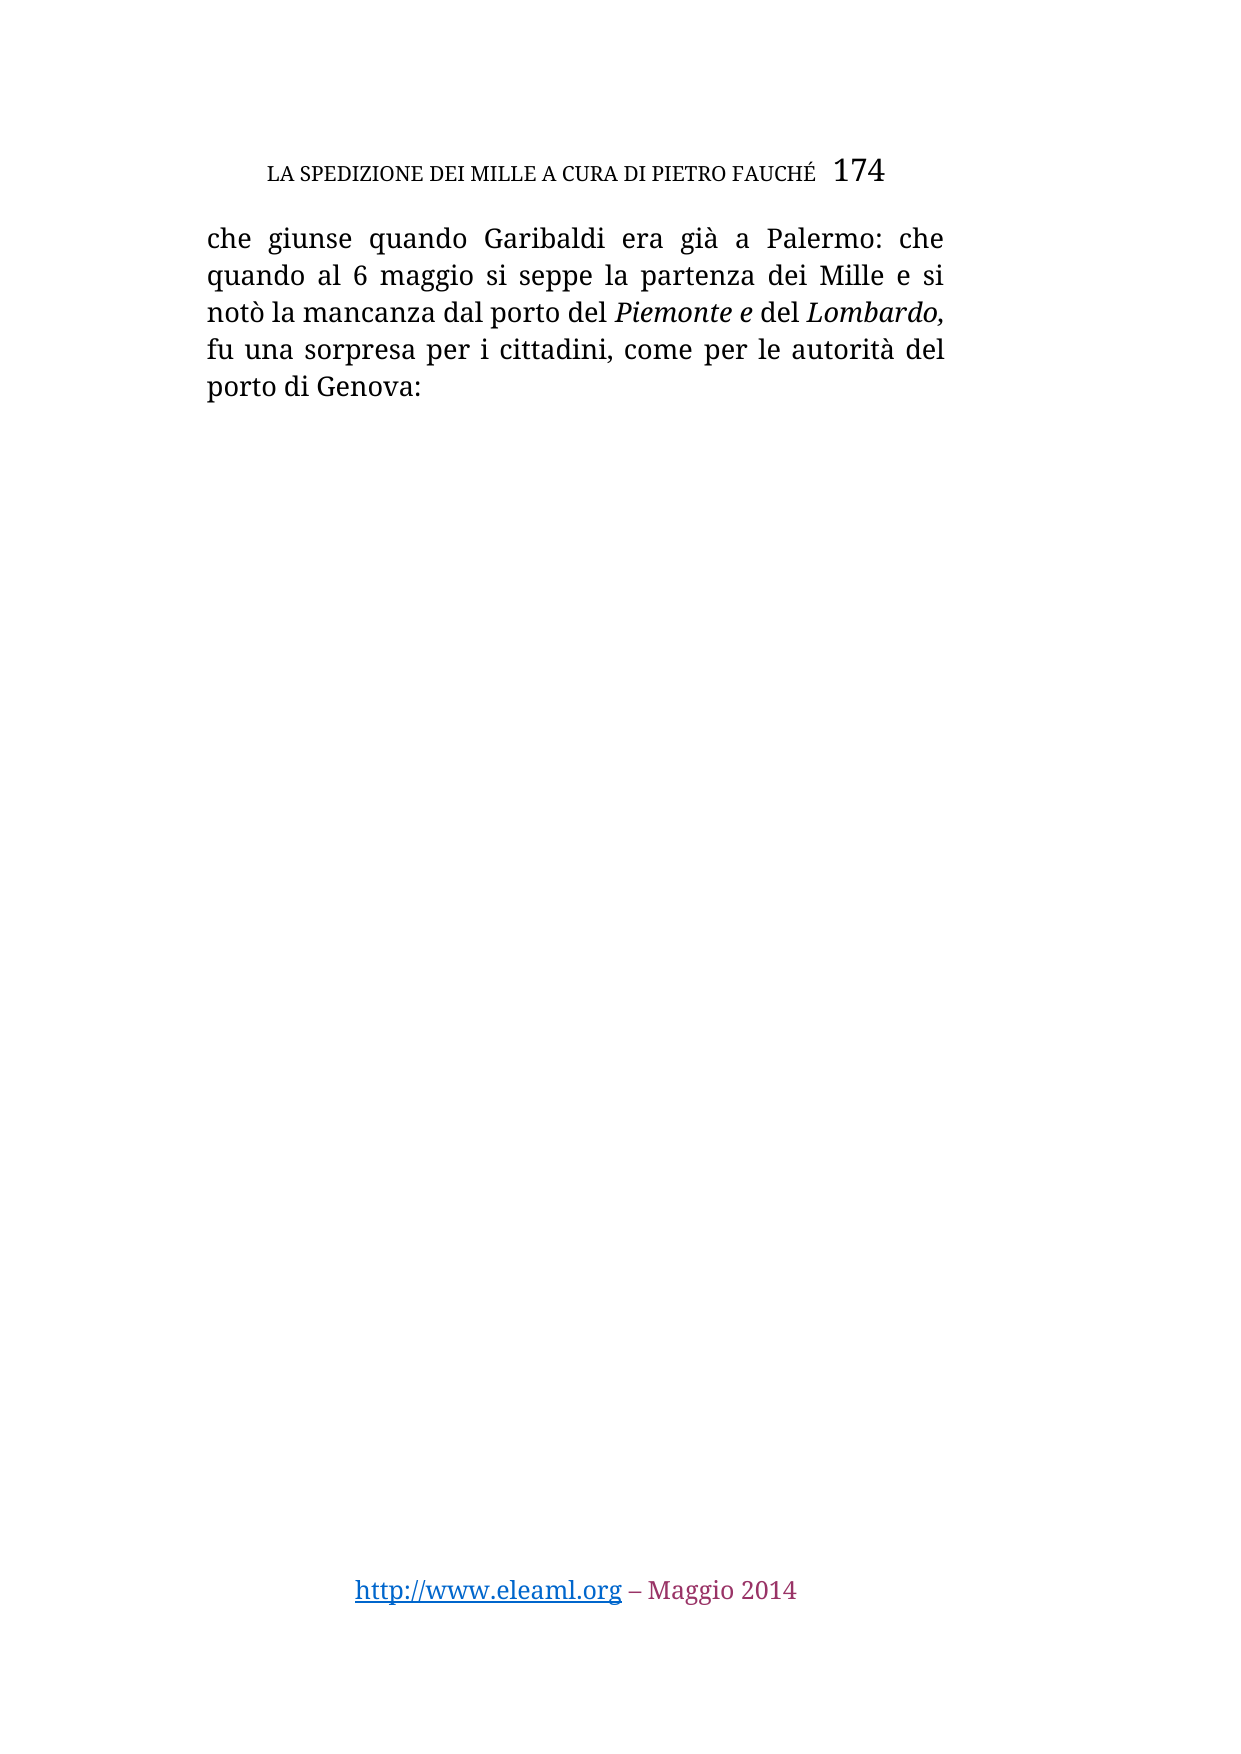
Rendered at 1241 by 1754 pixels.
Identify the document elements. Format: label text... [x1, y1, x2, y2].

text che giunse quando Garibaldi era già a Palermo: che quando al 6 maggio si seppe la partenza dei Mille e si notò la mancanza dal porto del Piemonte e del Lombardo, fu una sorpresa per i cittadini, come per le autorità del porto di Genova: [207, 220, 945, 404]
